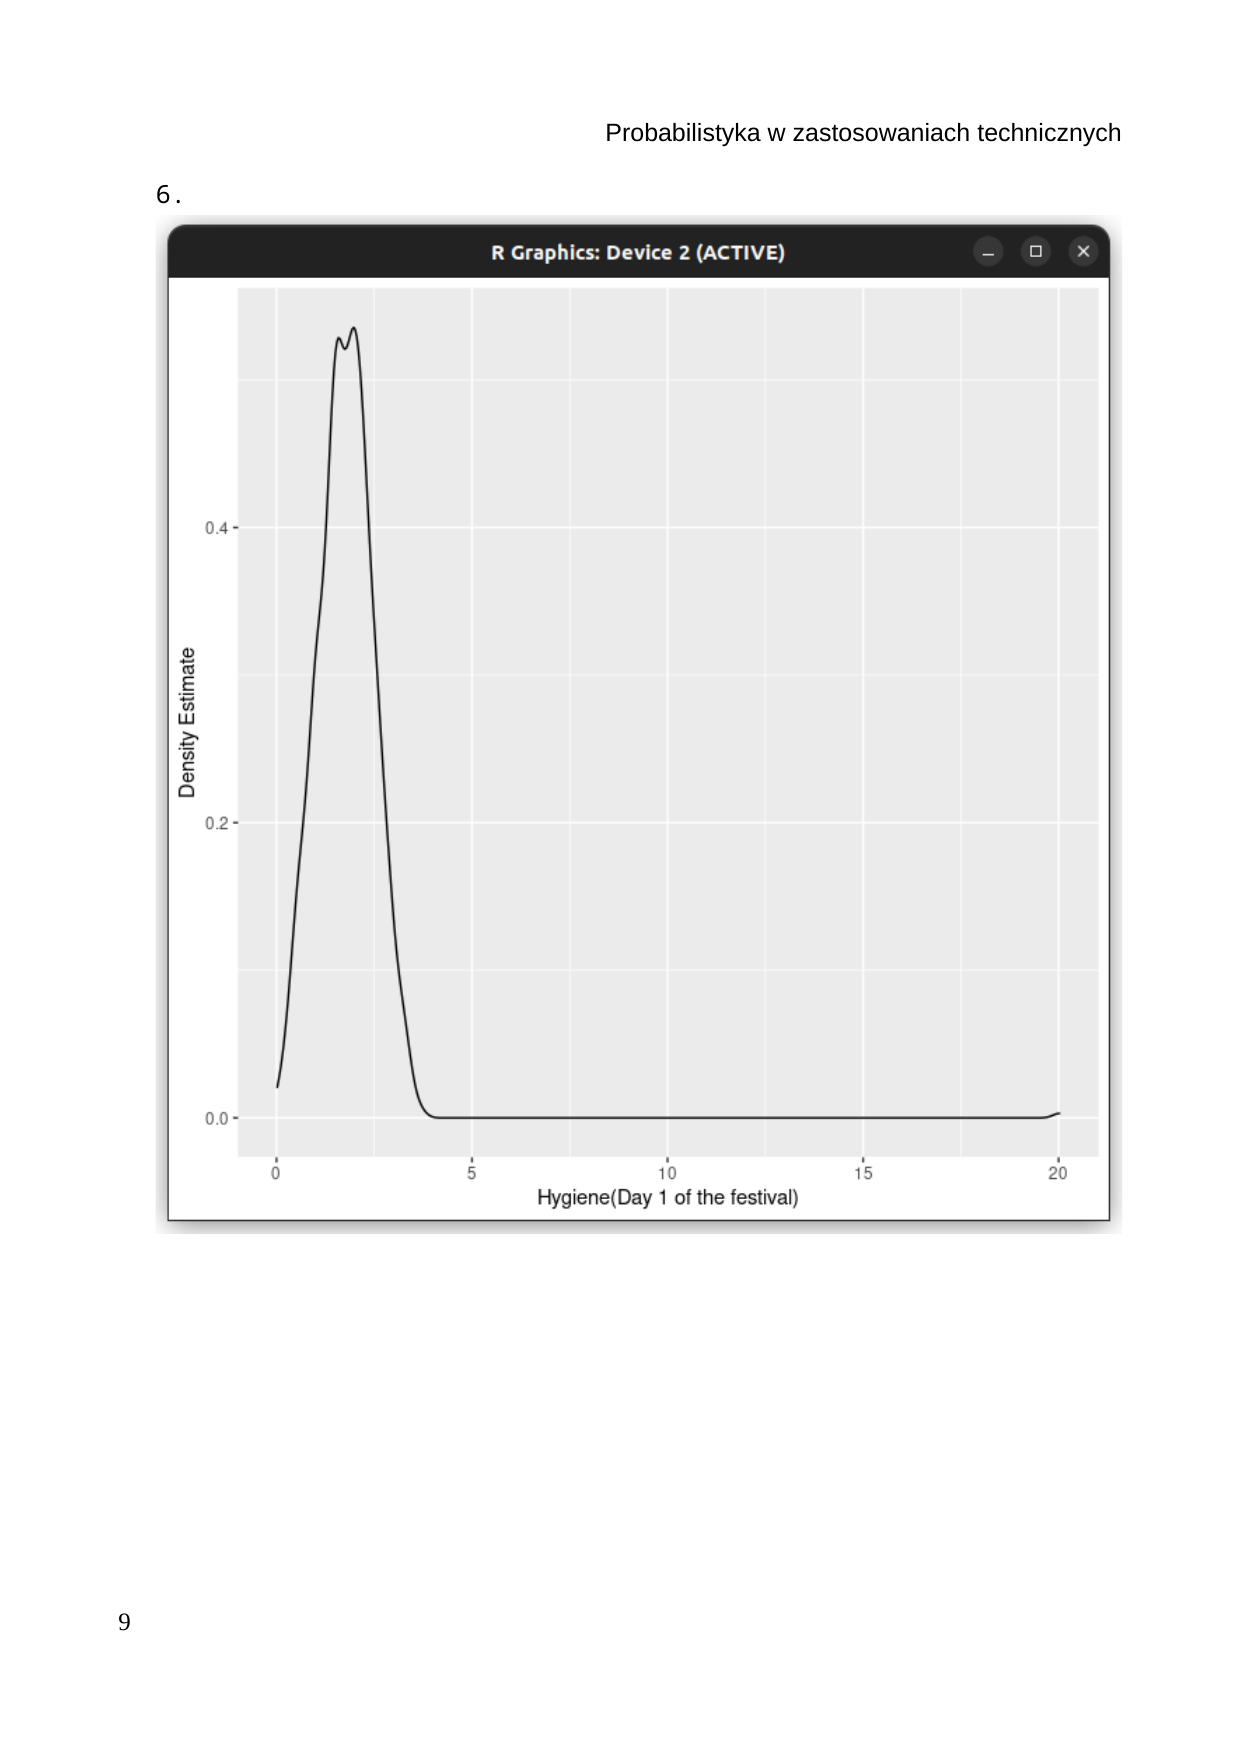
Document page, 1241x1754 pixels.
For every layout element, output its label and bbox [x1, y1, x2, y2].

picture [155, 215, 1123, 1234]
